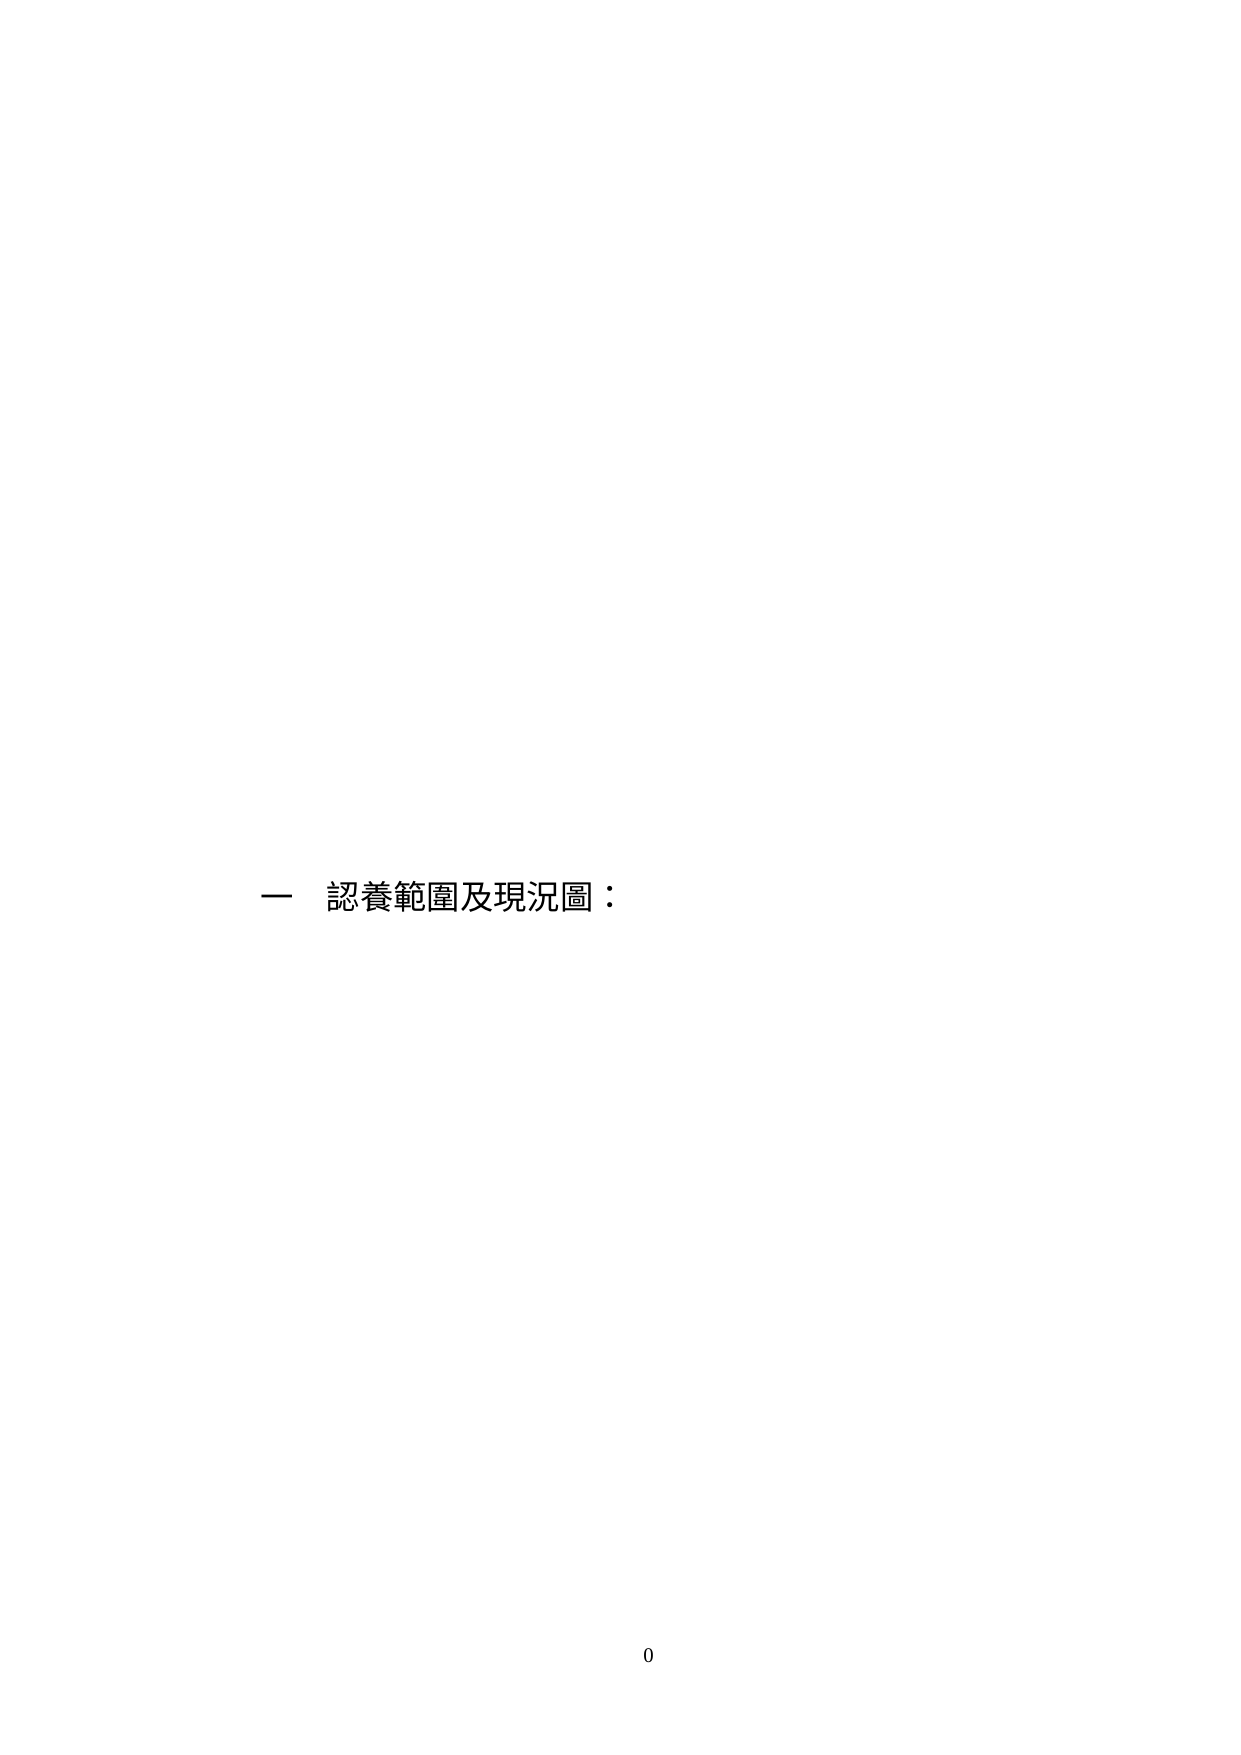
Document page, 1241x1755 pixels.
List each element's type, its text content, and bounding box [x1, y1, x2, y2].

text 一 認養範圍及現況圖： [260, 854, 1116, 916]
